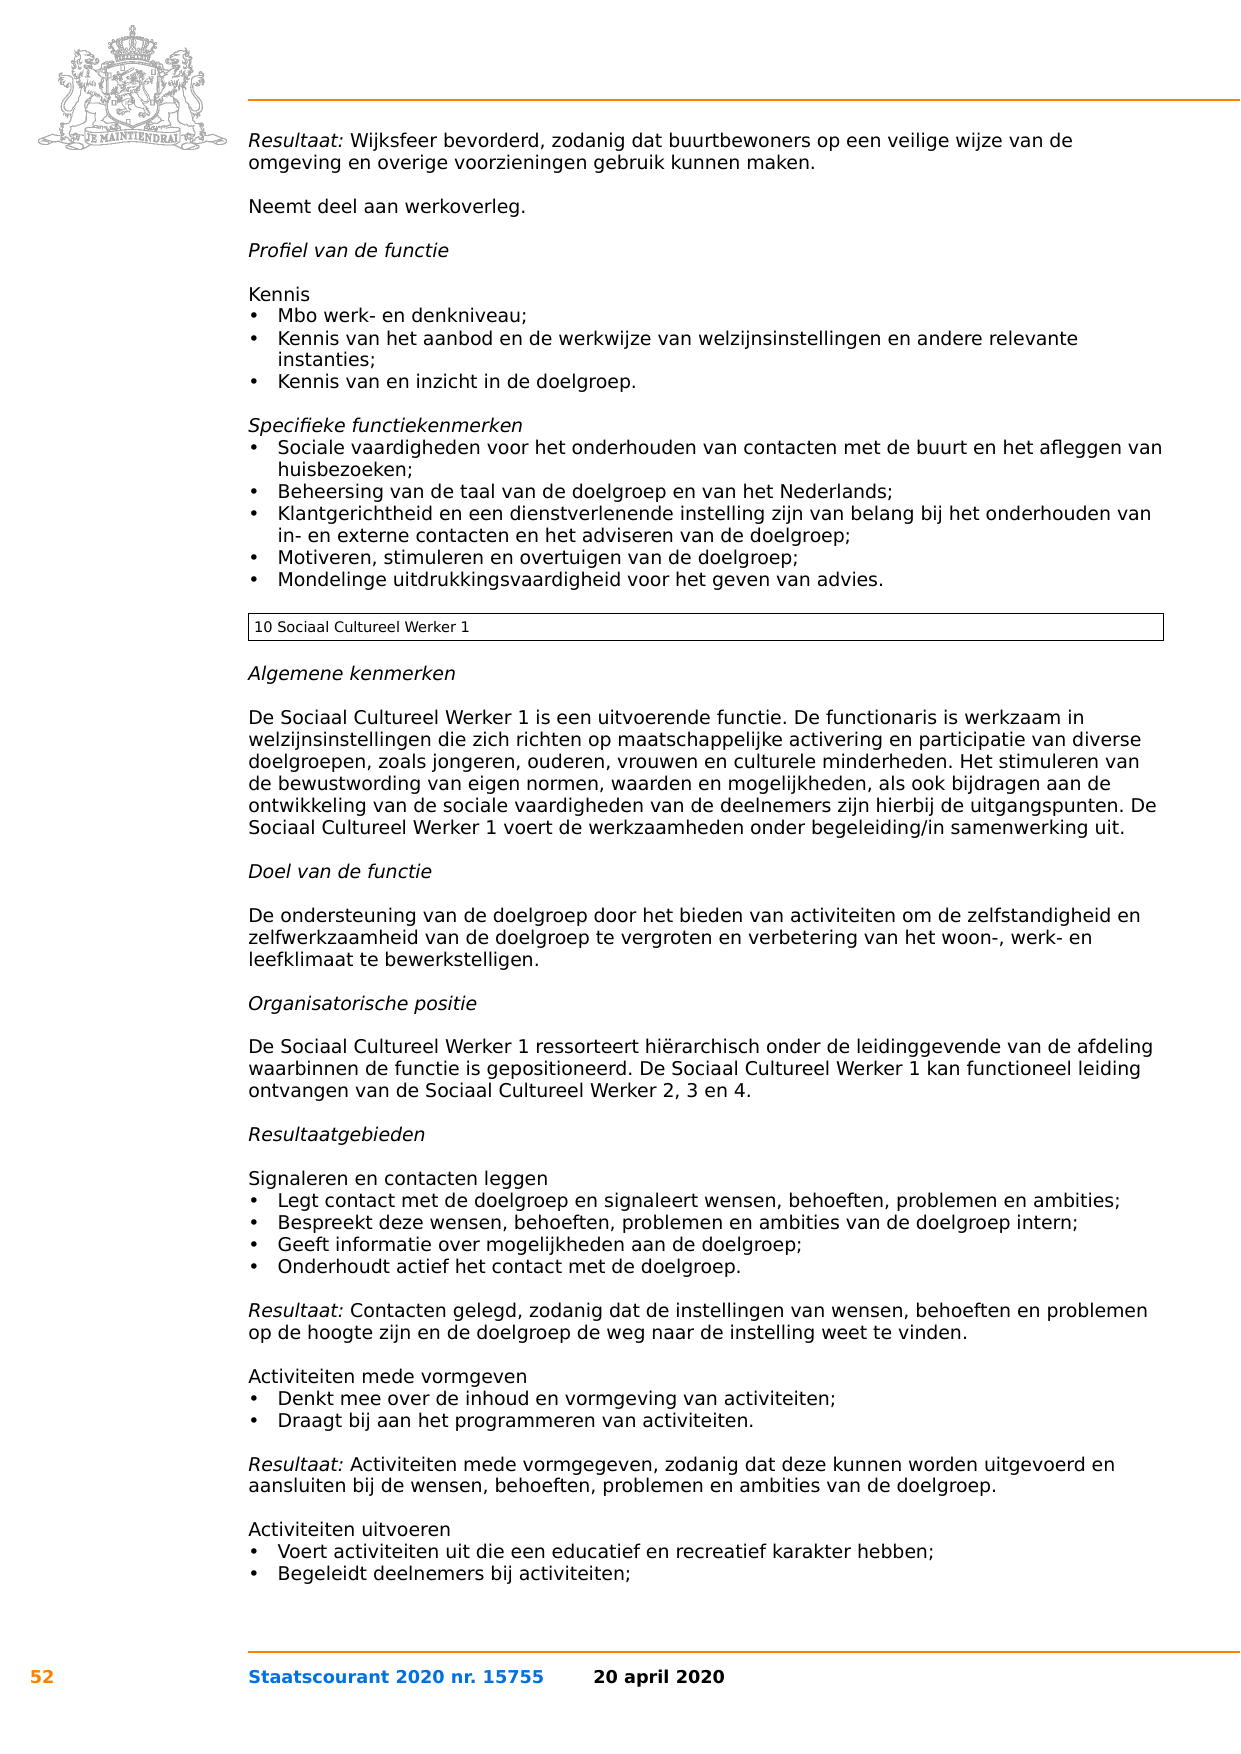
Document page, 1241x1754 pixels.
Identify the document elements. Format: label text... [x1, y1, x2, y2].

text • Mbo werk- en denkniveau; [248, 305, 1163, 327]
text Neemt deel aan werkoverleg. [248, 196, 1163, 218]
picture [38, 25, 227, 150]
text • Denkt mee over de inhoud en vormgeving van activiteiten; [248, 1388, 1163, 1409]
text • Bespreekt deze wensen, behoeften, problemen en ambities van de doelgroep intern; [248, 1212, 1163, 1234]
text • Kennis van het aanbod en de werkwijze van welzijnsinstellingen en andere relevante instanties; [248, 327, 1163, 371]
text • Klantgerichtheid en een dienstverlenende instelling zijn van belang bij het onderhouden van in- en externe contacten en het adviseren van de doelgroep; [248, 503, 1163, 547]
text Resultaat: Activiteiten mede vormgegeven, zodanig dat deze kunnen worden uitgevoerd en aansluiten bij de wensen, behoeften, problemen en ambities van de doelgroep. [248, 1453, 1163, 1497]
text • Begeleidt deelnemers bij activiteiten; [248, 1563, 1163, 1585]
table_header 10 Sociaal Cultureel Werker 1 [249, 614, 1163, 640]
subtitle Profiel van de functie [248, 239, 1163, 262]
subtitle Kennis [248, 283, 1163, 305]
text De Sociaal Cultureel Werker 1 is een uitvoerende functie. De functionaris is werkzaam in welzijnsinstellingen die zich richten op maatschappelijke activering en participatie van diverse doelgroepen, zoals jongeren, ouderen, vrouwen en culturele minderheden. Het stimuleren van de bewustwording van eigen normen, waarden en mogelijkheden, als ook bijdragen aan de ontwikkeling van de sociale vaardigheden van de deelnemers zijn hierbij de uitgangspunten. De Sociaal Cultureel Werker 1 voert de werkzaamheden onder begeleiding/in samenwerking uit. [248, 707, 1163, 839]
text • Onderhoudt actief het contact met de doelgroep. [248, 1256, 1163, 1278]
text • Mondelinge uitdrukkingsvaardigheid voor het geven van advies. [248, 569, 1163, 591]
text • Sociale vaardigheden voor het onderhouden van contacten met de buurt en het afleggen van huisbezoeken; [248, 437, 1163, 481]
subtitle Doel van de functie [248, 861, 1163, 883]
text • Voert activiteiten uit die een educatief en recreatief karakter hebben; [248, 1541, 1163, 1563]
text • Geeft informatie over mogelijkheden aan de doelgroep; [248, 1234, 1163, 1256]
subtitle Organisatorische positie [248, 992, 1163, 1014]
subtitle Activiteiten mede vormgeven [248, 1366, 1163, 1388]
text • Motiveren, stimuleren en overtuigen van de doelgroep; [248, 547, 1163, 569]
text • Kennis van en inzicht in de doelgroep. [248, 371, 1163, 393]
subtitle Specifieke functiekenmerken [248, 415, 1163, 437]
text • Legt contact met de doelgroep en signaleert wensen, behoeften, problemen en ambities; [248, 1190, 1163, 1212]
subtitle Activiteiten uitvoeren [248, 1519, 1163, 1541]
subtitle Algemene kenmerken [248, 663, 1163, 685]
text Resultaat: Wijksfeer bevorderd, zodanig dat buurtbewoners op een veilige wijze van de omgeving en overige voorzieningen gebruik kunnen maken. [248, 130, 1163, 174]
text De Sociaal Cultureel Werker 1 ressorteert hiërarchisch onder de leidinggevende van de afdeling waarbinnen de functie is gepositioneerd. De Sociaal Cultureel Werker 1 kan functioneel leiding ontvangen van de Sociaal Cultureel Werker 2, 3 en 4. [248, 1036, 1163, 1102]
text De ondersteuning van de doelgroep door het bieden van activiteiten om de zelfstandigheid en zelfwerkzaamheid van de doelgroep te vergroten en verbetering van het woon-, werk- en leefklimaat te bewerkstelligen. [248, 905, 1163, 971]
subtitle Signaleren en contacten leggen [248, 1168, 1163, 1190]
text • Draagt bij aan het programmeren van activiteiten. [248, 1409, 1163, 1432]
text Resultaat: Contacten gelegd, zodanig dat de instellingen van wensen, behoeften en problemen op de hoogte zijn en de doelgroep de weg naar de instelling weet te vinden. [248, 1300, 1163, 1344]
text • Beheersing van de taal van de doelgroep en van het Nederlands; [248, 481, 1163, 503]
subtitle Resultaatgebieden [248, 1124, 1163, 1146]
